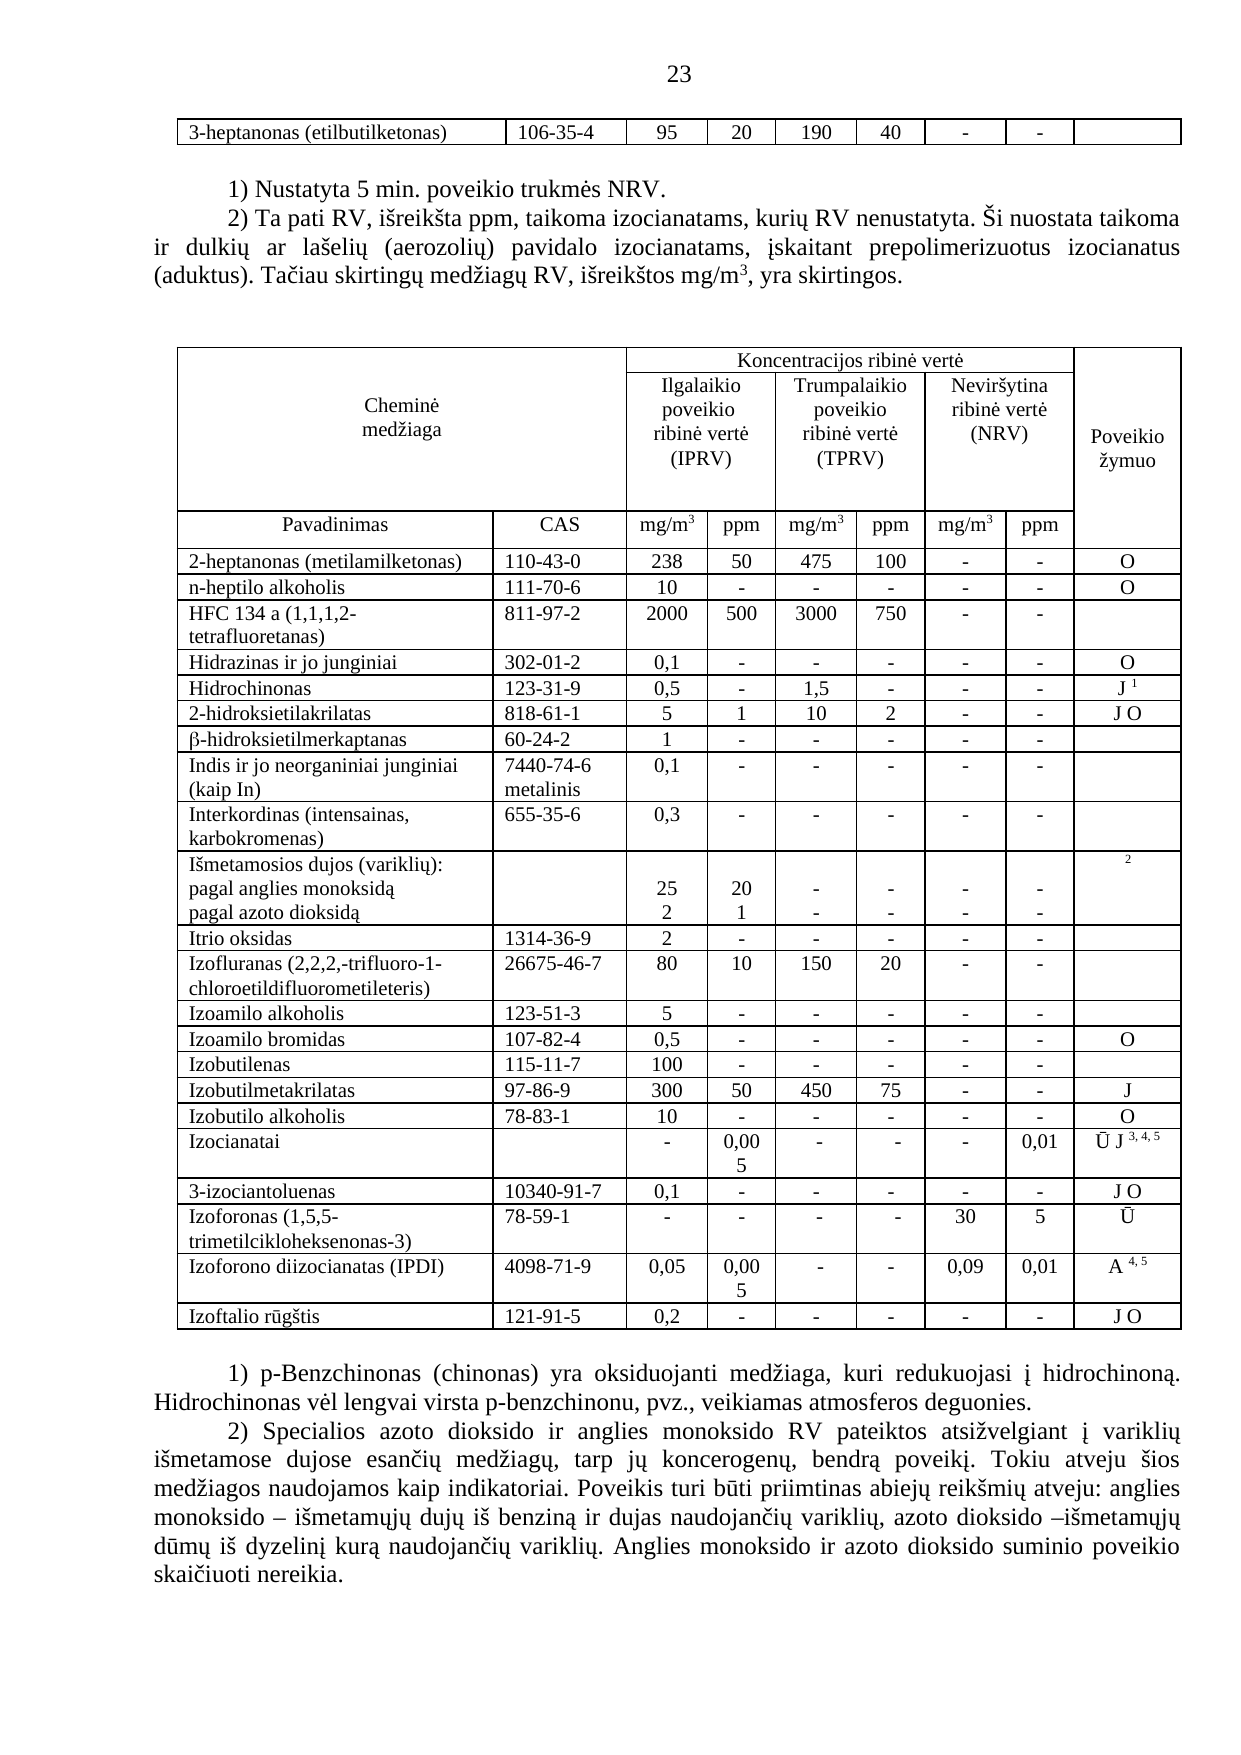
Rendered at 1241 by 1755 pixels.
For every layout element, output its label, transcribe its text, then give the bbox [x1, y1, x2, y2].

table_cell HFC 134 a (1,1,1,2-tetrafluoretanas) [178, 601, 492, 648]
table_cell J O [1075, 701, 1180, 725]
table_cell - [708, 1001, 775, 1025]
table_cell Pavadinimas [178, 512, 492, 548]
table_cell 2-hidroksietilakrilatas [178, 701, 492, 725]
table_cell -hidroksietilmerkaptanas [178, 727, 492, 751]
table_cell 0,01 [1007, 1254, 1073, 1302]
table_cell CAS [494, 512, 626, 548]
table_cell - [926, 753, 1005, 801]
table_cell 80 [627, 951, 707, 999]
table_cell - [776, 1001, 856, 1025]
table_cell - [926, 1129, 1005, 1177]
table_cell J [1075, 1078, 1180, 1102]
table_cell Indis ir jo neorganiniai junginiai (kaip In) [178, 753, 492, 801]
table_cell - [857, 1104, 924, 1128]
table_cell mg/m3 [627, 512, 707, 548]
table_cell 1 [627, 727, 707, 751]
table_cell 0,1 [627, 753, 707, 801]
table_cell - [776, 1104, 856, 1128]
table_cell - [1007, 549, 1073, 573]
table_cell 2 [1075, 852, 1180, 924]
text 1) Nustatyta 5 min. poveikio trukmės NRV. [153, 174, 1181, 203]
table_cell 0,01 [1007, 1129, 1073, 1177]
table_cell - [1007, 753, 1073, 801]
table_cell 26675-46-7 [494, 951, 626, 999]
table_cell - - [926, 852, 1005, 924]
table_cell - [1007, 601, 1073, 648]
table_cell - [708, 1052, 775, 1076]
table_cell Izoamilo bromidas [178, 1027, 492, 1051]
table_cell 0,3 [627, 802, 707, 850]
table_cell - [776, 1179, 856, 1203]
table_cell 3-heptanonas (etilbutilketonas) [178, 120, 505, 144]
table_cell 111-70-6 [494, 575, 626, 599]
table_cell Izobutilenas [178, 1052, 492, 1076]
table_cell J O [1075, 1179, 1180, 1203]
table_cell - [857, 1304, 924, 1328]
table_cell 450 [776, 1078, 856, 1102]
table_cell - [926, 1052, 1005, 1076]
table_cell 2 [857, 701, 924, 725]
table_cell - [926, 1078, 1005, 1102]
table_cell 97-86-9 [494, 1078, 626, 1102]
table_cell Izoftalio rūgštis [178, 1304, 492, 1328]
text 1) p-Benzchinonas (chinonas) yra oksiduojanti medžiaga, kuri redukuojasi į hidrochinoną. Hidrochinonas vėl lengvai virsta p-benzchinonu, pvz., veikiamas atmosferos deguonies. [153, 1358, 1181, 1416]
table_cell - [1007, 727, 1073, 751]
table_cell [1075, 753, 1180, 801]
table_cell - [776, 1304, 856, 1328]
table_cell 4098-71-9 [494, 1254, 626, 1302]
table_cell 40 [857, 120, 924, 144]
table_cell 20 [857, 951, 924, 999]
table_cell Trumpalaikio poveikio ribinė vertė (TPRV) [776, 373, 924, 510]
table_cell [494, 852, 626, 924]
table_cell - [926, 727, 1005, 751]
table_cell - [776, 1027, 856, 1051]
table_cell 2-heptanonas (metilamilketonas) [178, 549, 492, 573]
table_cell 0,2 [627, 1304, 707, 1328]
table_cell 25 2 [627, 852, 707, 924]
table_cell - [926, 601, 1005, 648]
table_cell 190 [776, 120, 856, 144]
table_cell Interkordinas (intensainas, karbokromenas) [178, 802, 492, 850]
table_cell - [857, 727, 924, 751]
table_cell - [776, 575, 856, 599]
table_cell Išmetamosios dujos (variklių): pagal anglies monoksidą pagal azoto dioksidą [178, 852, 492, 924]
table_cell - [857, 650, 924, 674]
table_cell - [857, 802, 924, 850]
table_cell 302-01-2 [494, 650, 626, 674]
table_cell 0,005 [708, 1129, 775, 1177]
table_cell ppm [1007, 512, 1073, 548]
text 2) Specialios azoto dioksido ir anglies monoksido RV pateiktos atsižvelgiant į variklių išmetamose dujose esančių medžiagų, tarp jų koncerogenų, bendrą poveikį. Tokiu atveju šios medžiagos naudojamos kaip indikatoriai. Poveikis turi būti priimtinas abiejų reikšmių atveju: anglies monoksido – išmetamųjų dujų iš benziną ir dujas naudojančių variklių, azoto dioksido –išmetamųjų dūmų iš dyzelinį kurą naudojančių variklių. Anglies monoksido ir azoto dioksido suminio poveikio skaičiuoti nereikia. [153, 1416, 1181, 1588]
table_cell Izofluranas (2,2,2,-trifluoro-1-chloroetildifluorometileteris) [178, 951, 492, 999]
table_cell mg/m3 [926, 512, 1005, 548]
table_cell - - [857, 852, 924, 924]
table_cell - [857, 1027, 924, 1051]
table_cell 1,5 [776, 676, 856, 700]
table_cell J 1 [1075, 676, 1180, 700]
table_cell 0,005 [708, 1254, 775, 1302]
table_cell 10340-91-7 [494, 1179, 626, 1203]
table_cell 78-59-1 [494, 1205, 626, 1253]
table_cell - [1007, 1027, 1073, 1051]
table_cell - [926, 1304, 1005, 1328]
table_cell 50 [708, 1078, 775, 1102]
table_cell [1075, 926, 1180, 950]
table_cell [494, 1129, 626, 1177]
table_cell Ilgalaikio poveikio ribinė vertė (IPRV) [627, 373, 775, 510]
table_cell - [1007, 650, 1073, 674]
table_cell - [708, 676, 775, 700]
table_cell 100 [857, 549, 924, 573]
table_cell - [1007, 1078, 1073, 1102]
table_cell - [926, 120, 1005, 144]
table_cell 110-43-0 [494, 549, 626, 573]
table_cell - [1007, 951, 1073, 999]
table_cell 0,05 [627, 1254, 707, 1302]
table_cell - [857, 1001, 924, 1025]
table_cell 5 [627, 1001, 707, 1025]
table_cell 10 [627, 1104, 707, 1128]
table_cell 121-91-5 [494, 1304, 626, 1328]
table_cell 106-35-4 [507, 120, 626, 144]
table_cell - [776, 926, 856, 950]
table_cell 5 [1007, 1205, 1073, 1253]
table_cell [1075, 1052, 1180, 1076]
table_header Poveikio žymuo [1075, 348, 1180, 548]
table_cell O [1075, 549, 1180, 573]
table_cell - [1007, 701, 1073, 725]
table_cell - [708, 926, 775, 950]
table_cell - [857, 1205, 924, 1253]
table_cell - [708, 1205, 775, 1253]
table_cell - [926, 802, 1005, 850]
table_cell 1314-36-9 [494, 926, 626, 950]
table_cell - [776, 1254, 856, 1302]
table_cell Neviršytina ribinė vertė (NRV) [926, 373, 1073, 510]
table_cell Izoforono diizocianatas (IPDI) [178, 1254, 492, 1302]
table_cell 0,09 [926, 1254, 1005, 1302]
table_cell - [708, 802, 775, 850]
table_cell Itrio oksidas [178, 926, 492, 950]
table_cell - [926, 1001, 1005, 1025]
table_header Koncentracijos ribinė vertė [627, 348, 1073, 372]
table_cell - [926, 701, 1005, 725]
table_cell J O [1075, 1304, 1180, 1328]
table_cell - [776, 727, 856, 751]
table_cell - [708, 1104, 775, 1128]
table_cell 123-51-3 [494, 1001, 626, 1025]
table_cell Hidrazinas ir jo junginiai [178, 650, 492, 674]
table_cell - [1007, 926, 1073, 950]
table_header Cheminė medžiaga [178, 348, 626, 510]
table_cell - [708, 727, 775, 751]
table_cell - [857, 1052, 924, 1076]
table_cell O [1075, 575, 1180, 599]
table_cell - [708, 1304, 775, 1328]
table_cell 475 [776, 549, 856, 573]
table_cell - [926, 1179, 1005, 1203]
table_cell - [776, 1052, 856, 1076]
table_cell 811-97-2 [494, 601, 626, 648]
table_cell 123-31-9 [494, 676, 626, 700]
table_cell 10 [708, 951, 775, 999]
table_cell - [926, 676, 1005, 700]
table_cell - [926, 1104, 1005, 1128]
table_cell 10 [776, 701, 856, 725]
table_cell 95 [627, 120, 707, 144]
table_cell - [1007, 676, 1073, 700]
table_cell - [857, 1129, 924, 1177]
table_cell A 4, 5 [1075, 1254, 1180, 1302]
table_cell 750 [857, 601, 924, 648]
table_cell 78-83-1 [494, 1104, 626, 1128]
table_cell - [1007, 575, 1073, 599]
table_cell [1075, 951, 1180, 999]
table_cell Izocianatai [178, 1129, 492, 1177]
table_cell 0,1 [627, 650, 707, 674]
table_cell - [926, 575, 1005, 599]
table_cell 3000 [776, 601, 856, 648]
table_cell 7440-74-6 metalinis [494, 753, 626, 801]
table_cell - [1007, 1179, 1073, 1203]
table_cell - [857, 753, 924, 801]
table_cell - [857, 1179, 924, 1203]
table_cell [1075, 601, 1180, 648]
table_cell 300 [627, 1078, 707, 1102]
table_cell 5 [627, 701, 707, 725]
table_cell - [708, 575, 775, 599]
table_cell 30 [926, 1205, 1005, 1253]
table_cell Izobutilo alkoholis [178, 1104, 492, 1128]
table_cell 0,5 [627, 1027, 707, 1051]
table_cell - [776, 753, 856, 801]
table_cell 50 [708, 549, 775, 573]
table_cell ppm [708, 512, 775, 548]
table_cell [1075, 727, 1180, 751]
table_cell [1075, 1001, 1180, 1025]
table_cell [1075, 120, 1180, 144]
table_cell O [1075, 650, 1180, 674]
table_cell [1075, 802, 1180, 850]
table_cell Ū J 3, 4, 5 [1075, 1129, 1180, 1177]
table_cell - [926, 549, 1005, 573]
table_cell 20 [708, 120, 775, 144]
table_cell 20 1 [708, 852, 775, 924]
table_cell 0,5 [627, 676, 707, 700]
table_cell - [776, 802, 856, 850]
table_cell - [926, 926, 1005, 950]
table_cell 238 [627, 549, 707, 573]
table_cell - [708, 753, 775, 801]
table_cell 60-24-2 [494, 727, 626, 751]
table_cell 1 [708, 701, 775, 725]
table_cell Hidrochinonas [178, 676, 492, 700]
table_cell 115-11-7 [494, 1052, 626, 1076]
table_cell - [1007, 1052, 1073, 1076]
table_cell n-heptilo alkoholis [178, 575, 492, 599]
table_cell - [926, 951, 1005, 999]
table_cell - [776, 650, 856, 674]
table_cell - [857, 926, 924, 950]
table_cell - [708, 650, 775, 674]
table_cell mg/m3 [776, 512, 856, 548]
table_cell Izobutilmetakrilatas [178, 1078, 492, 1102]
table_cell - [926, 1027, 1005, 1051]
table_cell 3-izociantoluenas [178, 1179, 492, 1203]
table_cell Izoforonas (1,5,5-trimetilcikloheksenonas-3) [178, 1205, 492, 1253]
table_cell - [776, 1129, 856, 1177]
table_cell - [1007, 120, 1073, 144]
table_cell - [1007, 802, 1073, 850]
table_cell 0,1 [627, 1179, 707, 1203]
table_cell - [708, 1179, 775, 1203]
table_cell - - [1007, 852, 1073, 924]
table_cell 2 [627, 926, 707, 950]
table_cell - [857, 1254, 924, 1302]
table_cell - [857, 676, 924, 700]
table_cell 75 [857, 1078, 924, 1102]
table_cell ppm [857, 512, 924, 548]
text 2) Ta pati RV, išreikšta ppm, taikoma izocianatams, kurių RV nenustatyta. Ši nuostata taikoma ir dulkių ar lašelių (aerozolių) pavidalo izocianatams, įskaitant prepolimerizuotus izocianatus (aduktus). Tačiau skirtingų medžiagų RV, išreikštos mg/m3, yra skirtingos. [153, 203, 1181, 289]
table_cell 150 [776, 951, 856, 999]
table_cell Ū [1075, 1205, 1180, 1253]
table_cell 818-61-1 [494, 701, 626, 725]
table_cell O [1075, 1104, 1180, 1128]
table_cell 500 [708, 601, 775, 648]
table_cell 2000 [627, 601, 707, 648]
table_cell 655-35-6 [494, 802, 626, 850]
table_cell - [708, 1027, 775, 1051]
table_cell - [857, 575, 924, 599]
table_cell O [1075, 1027, 1180, 1051]
table_cell - [1007, 1104, 1073, 1128]
table_cell 10 [627, 575, 707, 599]
table_cell - - [776, 852, 856, 924]
table_cell Izoamilo alkoholis [178, 1001, 492, 1025]
table_cell - [627, 1129, 707, 1177]
table_cell - [1007, 1304, 1073, 1328]
table_cell - [1007, 1001, 1073, 1025]
table_cell - [926, 650, 1005, 674]
table_cell - [627, 1205, 707, 1253]
table_cell 100 [627, 1052, 707, 1076]
table_cell - [776, 1205, 856, 1253]
table_cell 107-82-4 [494, 1027, 626, 1051]
